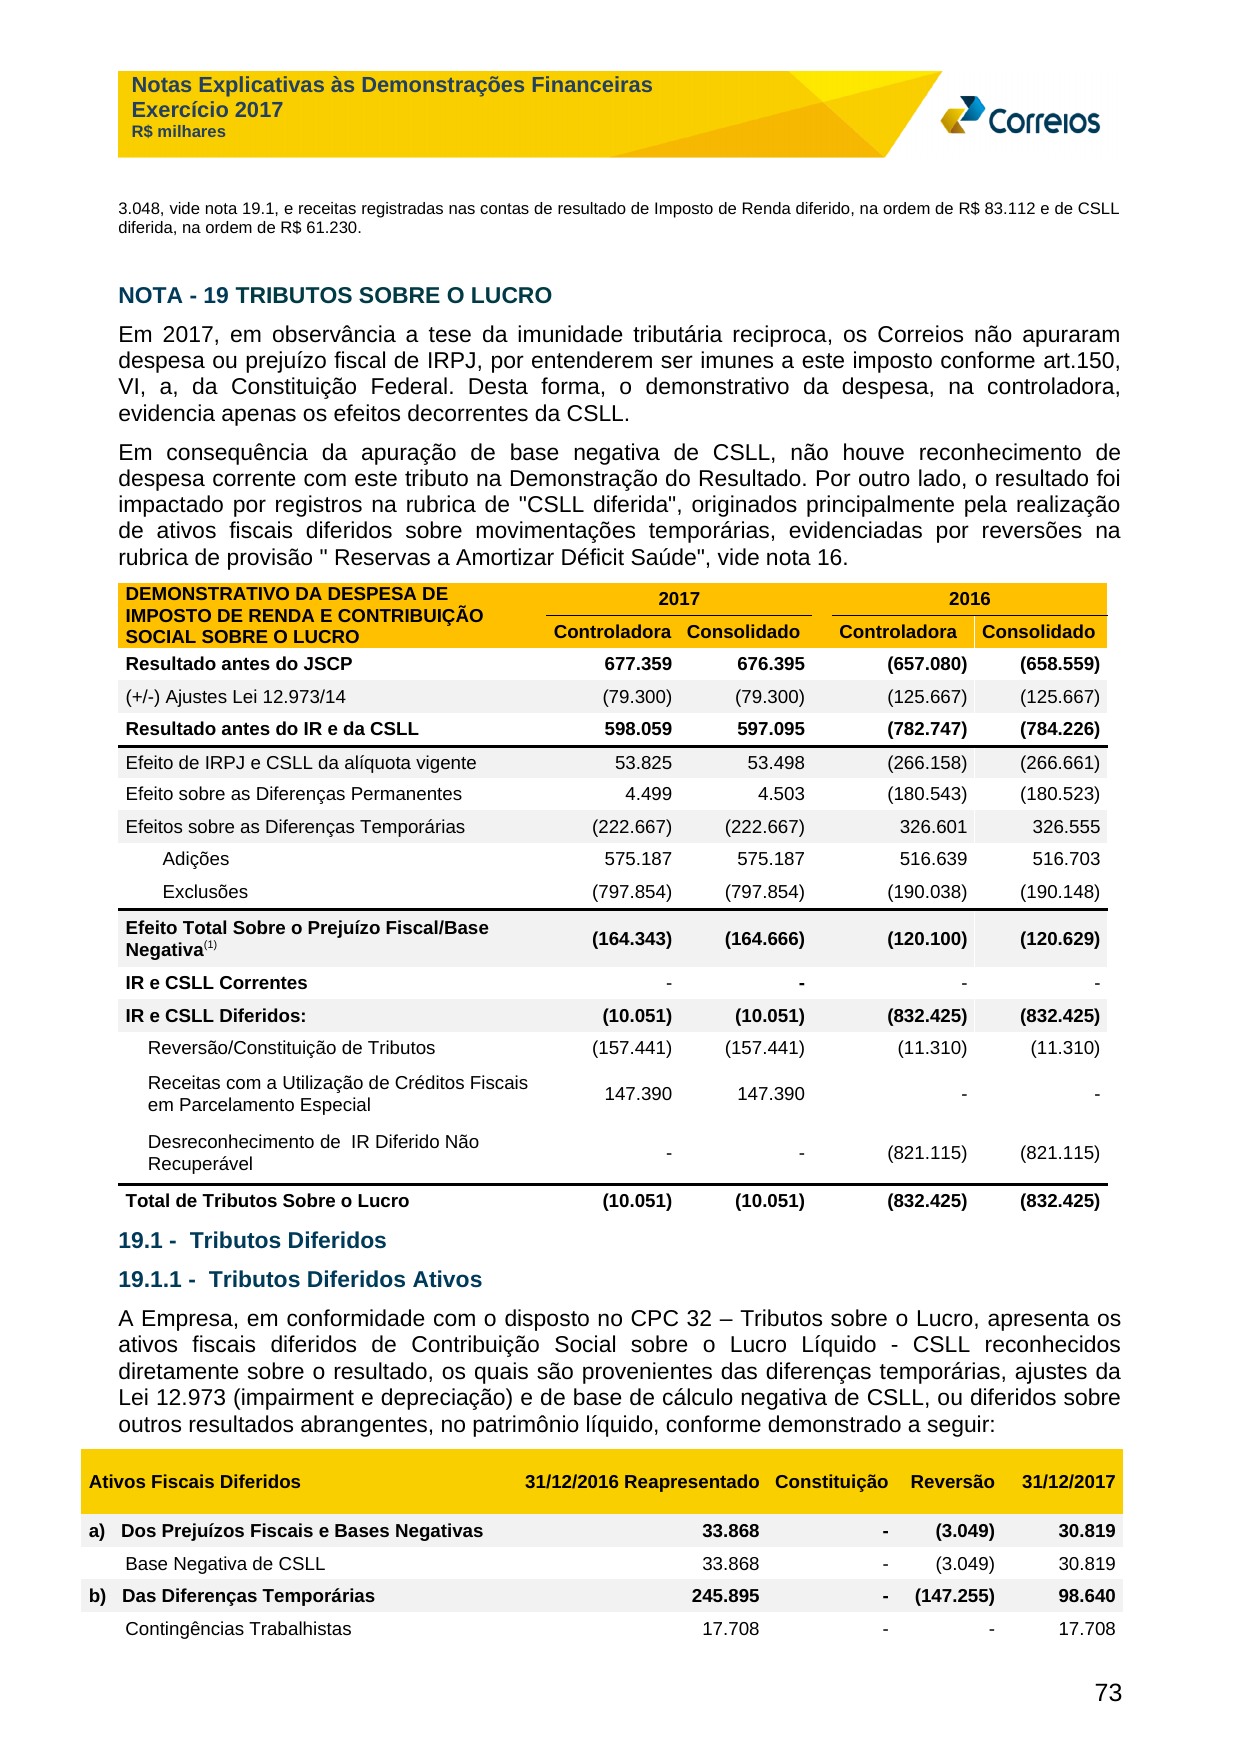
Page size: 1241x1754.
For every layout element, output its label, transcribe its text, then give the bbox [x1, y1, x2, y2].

table_cell (821.115) [975, 1123, 1107, 1182]
table_cell - [546, 1123, 679, 1182]
table_cell [812, 1186, 832, 1215]
table_cell Adições [118, 843, 546, 875]
table_cell (157.441) [679, 1032, 812, 1064]
table_cell Contingências Trabalhistas [81, 1612, 506, 1644]
table_cell (832.425) [832, 999, 974, 1032]
table_cell [812, 748, 832, 778]
table_cell - [896, 1612, 1002, 1644]
table_cell 30.819 [1002, 1514, 1123, 1547]
table_cell (+/-) Ajustes Lei 12.973/14 [118, 680, 546, 713]
table_cell (164.666) [679, 911, 812, 967]
table_cell (79.300) [546, 680, 679, 713]
table_cell - [767, 1612, 896, 1644]
table_cell Efeito Total Sobre o Prejuízo Fiscal/Base Negativa(1) [118, 911, 546, 967]
table_cell (658.559) [975, 648, 1107, 680]
table_cell Exclusões [118, 875, 546, 908]
table_cell IR e CSLL Diferidos: [118, 999, 546, 1032]
table_cell (832.425) [832, 1186, 974, 1215]
text Em 2017, em observância a tese da imunidade tributária reciproca, os Correios não apuraram despesa ou prejuízo fiscal de IRPJ, por entenderem ser imunes a este imposto conforme art.150, VI, a, da Constituição Federal. Desta forma, o demonstrativo da despesa, na controladora, evidencia apenas os efeitos decorrentes da CSLL. [118, 321, 1122, 426]
table_cell [812, 1123, 832, 1182]
table_cell (832.425) [975, 1186, 1107, 1215]
table_header DEMONSTRATIVO DA DESPESA DE IMPOSTO DE RENDA E CONTRIBUIÇÃO SOCIAL SOBRE O LUCRO [118, 583, 546, 648]
subtitle Tributos Diferidos Ativos [118, 1266, 1122, 1293]
table_cell [812, 615, 832, 648]
table_cell Resultado antes do JSCP [118, 648, 546, 680]
table_cell - [679, 1123, 812, 1182]
table_cell 245.895 [506, 1579, 767, 1612]
subtitle TRIBUTOS SOBRE O LUCRO [118, 282, 1122, 308]
table_cell [812, 875, 832, 908]
table_cell (657.080) [832, 648, 974, 680]
table_cell Resultado antes do IR e da CSLL [118, 713, 546, 745]
table_cell [812, 810, 832, 843]
table_cell Efeito de IRPJ e CSLL da alíquota vigente [118, 748, 546, 778]
text A Empresa, em conformidade com o disposto no CPC 32 – Tributos sobre o Lucro, apresenta os ativos fiscais diferidos de Contribuição Social sobre o Lucro Líquido - CSLL reconhecidos diretamente sobre o resultado, os quais são provenientes das diferenças temporárias, ajustes da Lei 12.973 (impairment e depreciação) e de base de cálculo negativa de CSLL, ou diferidos sobre outros resultados abrangentes, no patrimônio líquido, conforme demonstrado a seguir: [118, 1305, 1122, 1437]
table_cell 98.640 [1002, 1579, 1123, 1612]
table_header Reversão [896, 1449, 1002, 1514]
table_cell b) Das Diferenças Temporárias [81, 1579, 506, 1612]
table_cell (180.543) [832, 778, 974, 810]
table_cell 147.390 [546, 1064, 679, 1123]
table_cell - [767, 1514, 896, 1547]
table_cell [812, 648, 832, 680]
table_cell Consolidado [975, 616, 1107, 648]
table_cell Controladora [832, 616, 974, 648]
table_cell 598.059 [546, 713, 679, 745]
table_cell (266.158) [832, 748, 974, 778]
table_cell 33.868 [506, 1547, 767, 1579]
table_cell (222.667) [546, 810, 679, 843]
table_cell - [832, 1064, 974, 1123]
table_cell 326.601 [832, 810, 974, 843]
table_cell (832.425) [975, 999, 1107, 1032]
table_cell 53.825 [546, 748, 679, 778]
table_cell 53.498 [679, 748, 812, 778]
table_cell Reversão/Constituição de Tributos [118, 1032, 546, 1064]
table_cell (190.148) [975, 875, 1107, 908]
table_cell (120.629) [975, 911, 1107, 967]
table_cell (222.667) [679, 810, 812, 843]
table_cell (79.300) [679, 680, 812, 713]
table_cell - [975, 1064, 1107, 1123]
table_cell [812, 713, 832, 745]
table_cell (821.115) [832, 1123, 974, 1182]
table_cell - [546, 967, 679, 999]
table_cell (266.661) [975, 748, 1107, 778]
table_cell Desreconhecimento de IR Diferido Não Recuperável [118, 1123, 546, 1182]
table_cell (10.051) [679, 1186, 812, 1215]
table_cell (180.523) [975, 778, 1107, 810]
table_header 2016 [832, 583, 1107, 615]
table_cell 4.503 [679, 778, 812, 810]
table_cell (164.343) [546, 911, 679, 967]
table_cell (3.049) [896, 1514, 1002, 1547]
table_cell (125.667) [832, 680, 974, 713]
table_cell (157.441) [546, 1032, 679, 1064]
table_cell (782.747) [832, 713, 974, 745]
table_cell (784.226) [975, 713, 1107, 745]
picture [118, 71, 1123, 158]
table_cell (10.051) [679, 999, 812, 1032]
table_cell (11.310) [975, 1032, 1107, 1064]
text 3.048, vide nota 19.1, e receitas registradas nas contas de resultado de Imposto de Renda diferido, na ordem de R$ 83.112 e de CSLL diferida, na ordem de R$ 61.230. [118, 199, 1122, 237]
table_cell Consolidado [679, 616, 812, 648]
table_cell 597.095 [679, 713, 812, 745]
table_cell 516.639 [832, 843, 974, 875]
table_header 2017 [546, 583, 812, 615]
table_cell 326.555 [975, 810, 1107, 843]
table_cell [812, 911, 832, 967]
table_cell a) Dos Prejuízos Fiscais e Bases Negativas [81, 1514, 506, 1547]
table_cell 677.359 [546, 648, 679, 680]
table_cell 4.499 [546, 778, 679, 810]
table_cell - [975, 967, 1107, 999]
table_cell [812, 843, 832, 875]
table_cell - [679, 967, 812, 999]
table_cell [812, 1064, 832, 1123]
table_cell (797.854) [679, 875, 812, 908]
table_cell [812, 1032, 832, 1064]
table_cell [812, 999, 832, 1032]
subtitle Tributos Diferidos [118, 1227, 1122, 1254]
table_cell Base Negativa de CSLL [81, 1547, 506, 1579]
table_header 31/12/2016 Reapresentado [506, 1449, 767, 1514]
table_cell [812, 680, 832, 713]
table_cell Total de Tributos Sobre o Lucro [118, 1186, 546, 1215]
table_cell 17.708 [1002, 1612, 1123, 1644]
table_cell 676.395 [679, 648, 812, 680]
table_cell Controladora [546, 616, 679, 648]
table_cell (190.038) [832, 875, 974, 908]
table_cell 575.187 [679, 843, 812, 875]
table_cell (125.667) [975, 680, 1107, 713]
table_cell (3.049) [896, 1547, 1002, 1579]
table_cell Efeito sobre as Diferenças Permanentes [118, 778, 546, 810]
table_header 31/12/2017 [1002, 1449, 1123, 1514]
table_cell 17.708 [506, 1612, 767, 1644]
table_header [812, 583, 832, 615]
table_cell 30.819 [1002, 1547, 1123, 1579]
table_cell Receitas com a Utilização de Créditos Fiscais em Parcelamento Especial [118, 1064, 546, 1123]
table_cell 147.390 [679, 1064, 812, 1123]
table_cell (10.051) [546, 999, 679, 1032]
table_cell (147.255) [896, 1579, 1002, 1612]
text Em consequência da apuração de base negativa de CSLL, não houve reconhecimento de despesa corrente com este tributo na Demonstração do Resultado. Por outro lado, o resultado foi impactado por registros na rubrica de "CSLL diferida", originados principalmente pela realização de ativos fiscais diferidos sobre movimentações temporárias, evidenciadas por reversões na rubrica de provisão " Reservas a Amortizar Déficit Saúde", vide nota 16. [118, 438, 1122, 570]
table_cell Efeitos sobre as Diferenças Temporárias [118, 810, 546, 843]
table_cell (10.051) [546, 1186, 679, 1215]
table_cell - [767, 1579, 896, 1612]
table_cell (11.310) [832, 1032, 974, 1064]
table_cell 575.187 [546, 843, 679, 875]
table_cell (797.854) [546, 875, 679, 908]
table_cell [812, 778, 832, 810]
table_header Constituição [767, 1449, 896, 1514]
table_cell IR e CSLL Correntes [118, 967, 546, 999]
table_cell [812, 967, 832, 999]
table_cell (120.100) [832, 911, 974, 967]
table_header Ativos Fiscais Diferidos [81, 1449, 506, 1514]
table_cell - [767, 1547, 896, 1579]
table_cell 33.868 [506, 1514, 767, 1547]
table_cell - [832, 967, 974, 999]
table_cell 516.703 [975, 843, 1107, 875]
